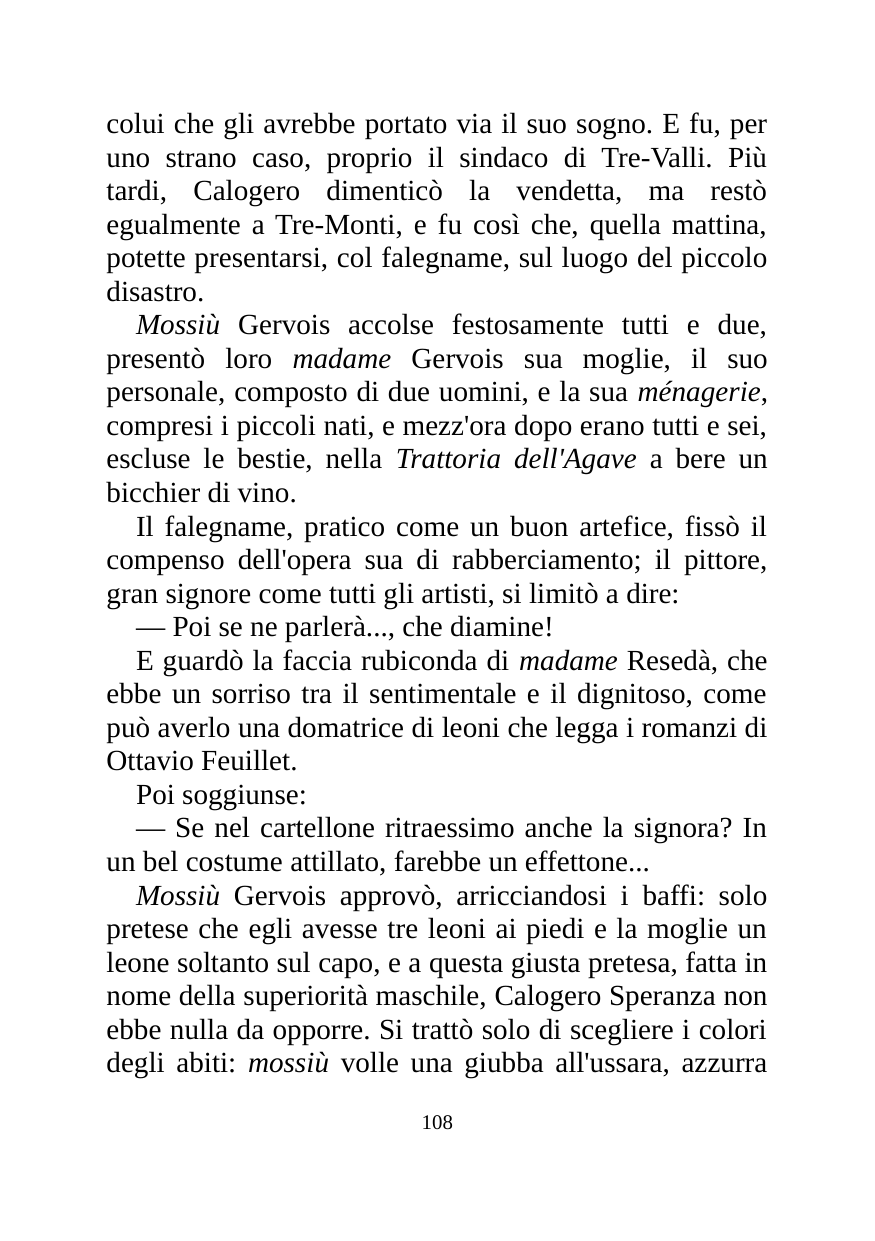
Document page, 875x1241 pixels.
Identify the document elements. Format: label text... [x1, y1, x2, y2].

text colui che gli avrebbe portato via il suo sogno. E fu, per uno strano caso, proprio il sindaco di Tre-Valli. Più tardi, Calogero dimenticò la vendetta, ma restò egualmente a Tre-Monti, e fu così che, quella mattina, potette presentarsi, col falegname, sul luogo del piccolo disastro. [106, 106, 768, 307]
text Poi soggiunse: [106, 777, 768, 811]
text E guardò la faccia rubiconda di madame Resedà, che ebbe un sorriso tra il sentimentale e il dignitoso, come può averlo una domatrice di leoni che legga i romanzi di Ottavio Feuillet. [106, 643, 768, 777]
text — Se nel cartellone ritraessimo anche la signora? In un bel costume attillato, farebbe un effettone... [106, 811, 768, 878]
text Mossiù Gervois accolse festosamente tutti e due, presentò loro madame Gervois sua moglie, il suo personale, composto di due uomini, e la sua ménagerie, compresi i piccoli nati, e mezz'ora dopo erano tutti e sei, escluse le bestie, nella Trattoria dell'Agave a bere un bicchier di vino. [106, 307, 768, 509]
text Il falegname, pratico come un buon artefice, fissò il compenso dell'opera sua di rabberciamento; il pittore, gran signore come tutti gli artisti, si limitò a dire: [106, 509, 768, 609]
text Mossiù Gervois approvò, arricciandosi i baffi: solo pretese che egli avesse tre leoni ai piedi e la moglie un leone soltanto sul capo, e a questa giusta pretesa, fatta in nome della superiorità maschile, Calogero Speranza non ebbe nulla da opporre. Si trattò solo di scegliere i colori degli abiti: mossiù volle una giubba all'ussara, azzurra [106, 878, 768, 1079]
text — Poi se ne parlerà..., che diamine! [106, 609, 768, 643]
